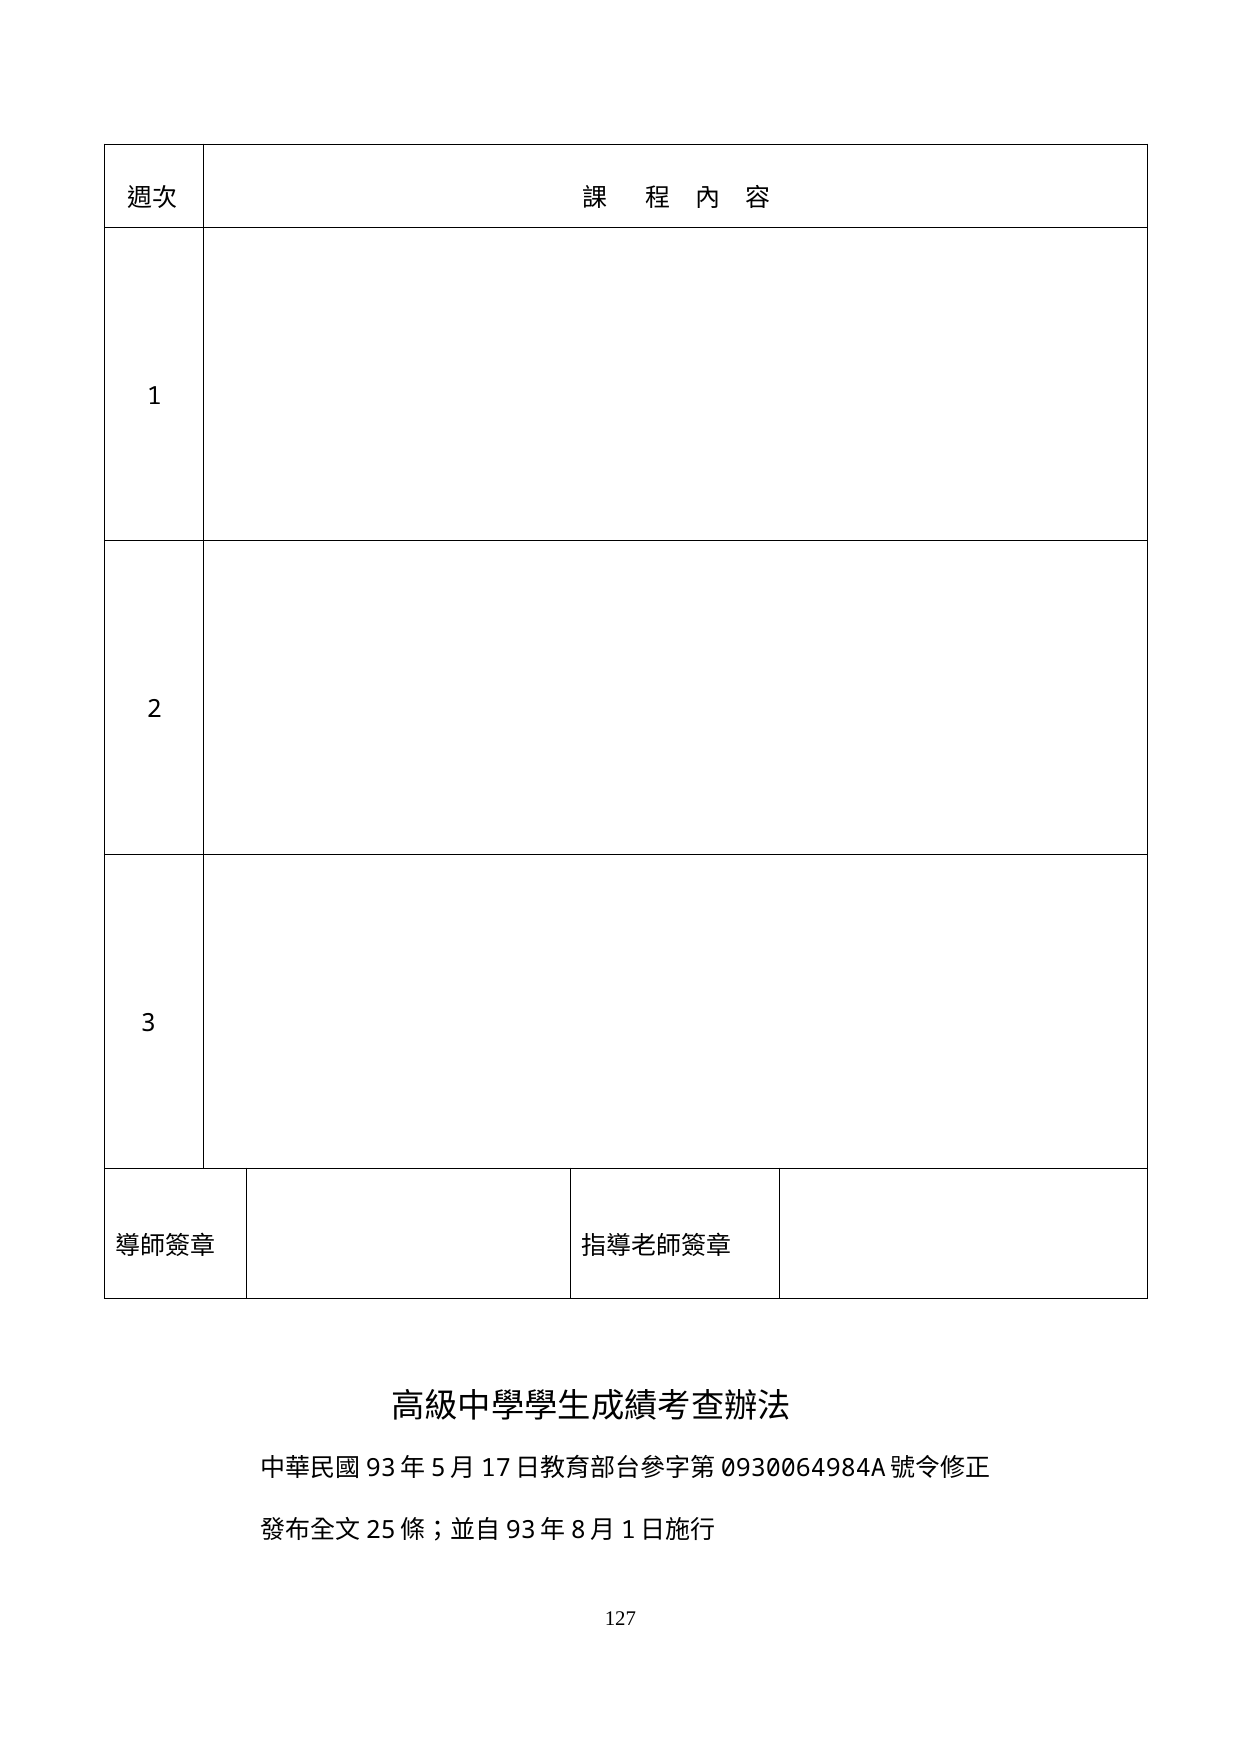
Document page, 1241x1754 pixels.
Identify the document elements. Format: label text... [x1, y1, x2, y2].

table_cell 週次 [105, 145, 203, 227]
text 中華民國93年5月17日教育部台參字第0930064984A號令修正發布全文25條；並自93年8月1日施行 [261, 1424, 1007, 1549]
table_cell 1 [105, 228, 203, 540]
table_cell [204, 855, 1147, 1167]
text 高級中學學生成績考查辦法 [118, 1361, 1064, 1424]
table_cell 課 程 內 容 [204, 145, 1147, 227]
table_cell 指導老師簽章 [571, 1169, 779, 1298]
table_cell [247, 1169, 570, 1298]
table_cell [204, 541, 1147, 854]
table_cell 3 [105, 855, 203, 1167]
table_cell 2 [105, 541, 203, 854]
table_cell [204, 228, 1147, 540]
table_cell 導師簽章 [105, 1169, 246, 1298]
table_cell [780, 1169, 1147, 1298]
